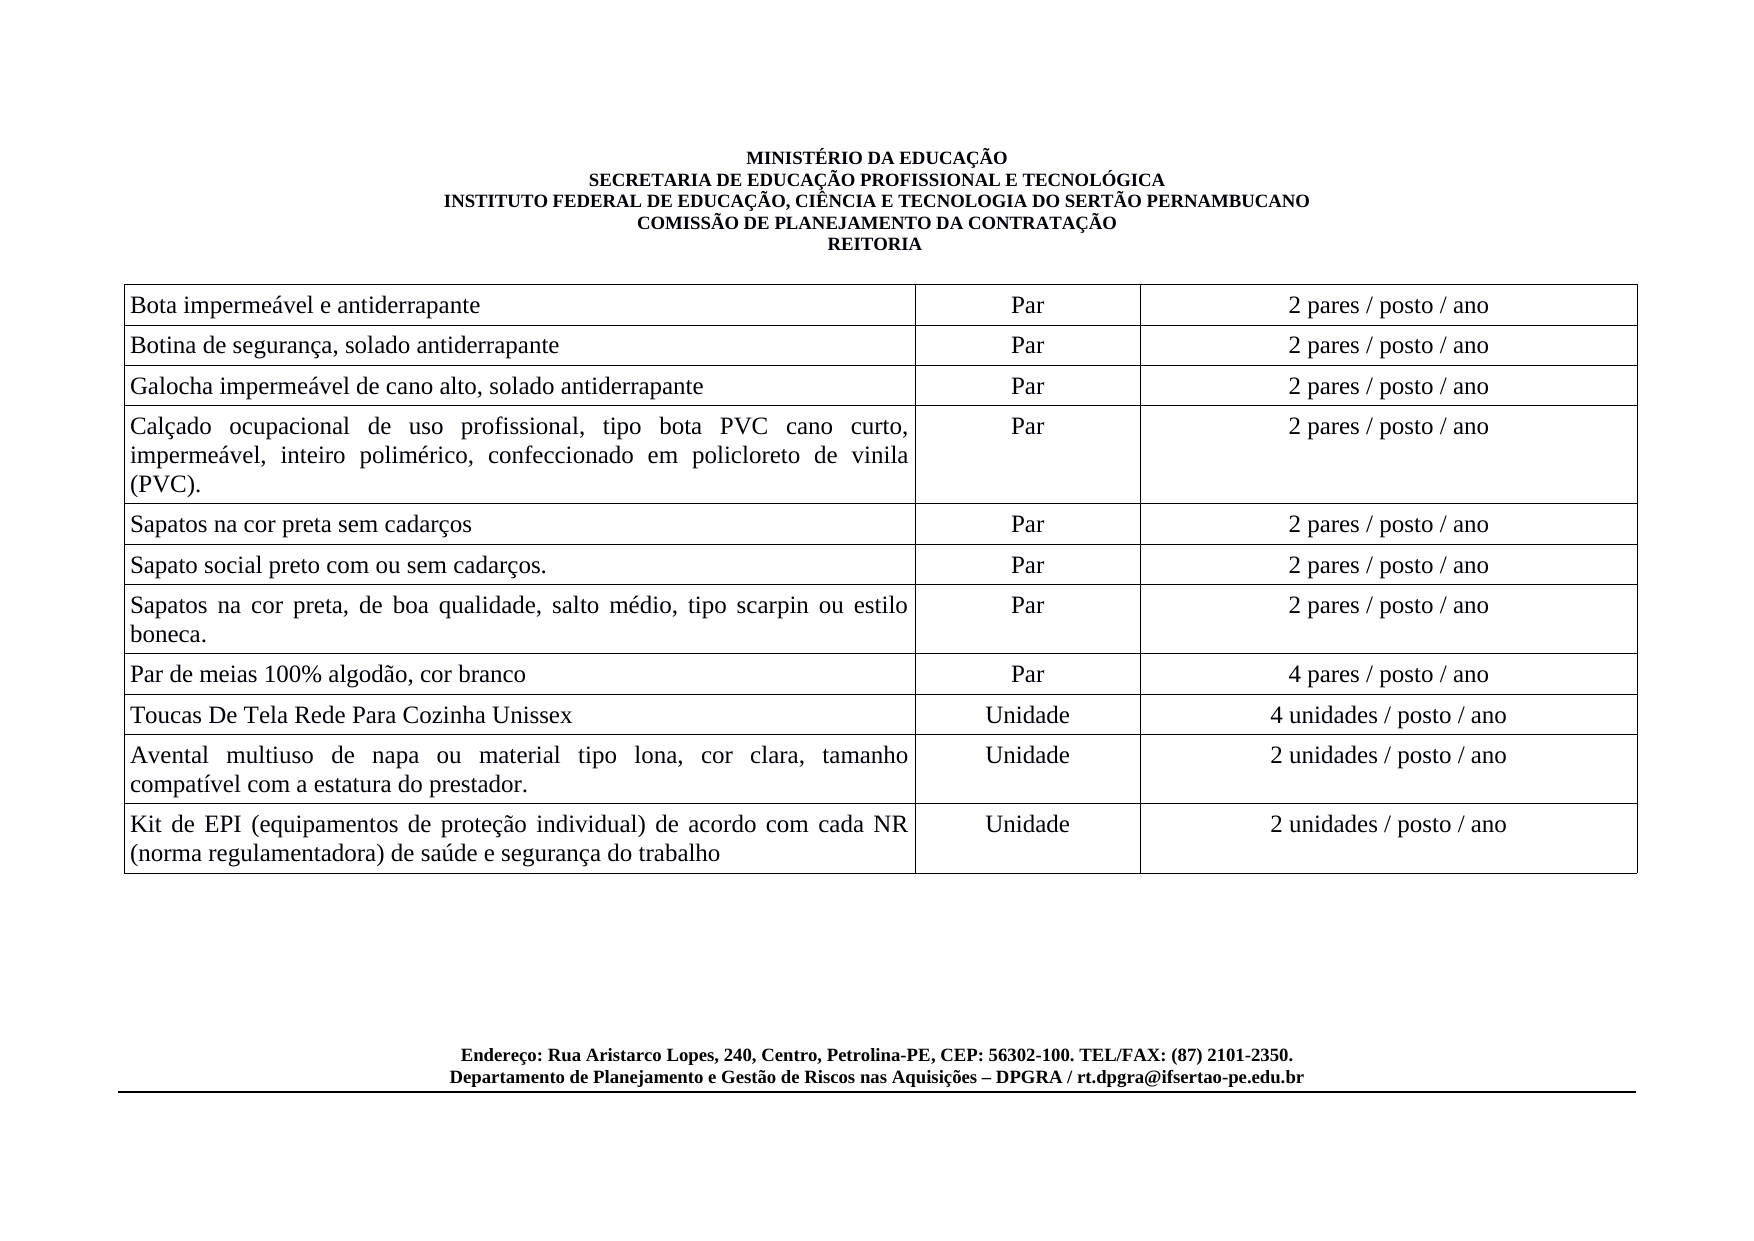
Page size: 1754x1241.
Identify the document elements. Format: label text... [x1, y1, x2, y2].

table_cell Galocha impermeável de cano alto, solado antiderrapante [125, 366, 915, 405]
table_cell Unidade [916, 804, 1140, 872]
table_cell Par [916, 366, 1140, 405]
table_cell 2 pares / posto / ano [1141, 585, 1637, 653]
table_cell 4 unidades / posto / ano [1141, 695, 1637, 734]
table_cell Par [916, 285, 1140, 324]
table_cell 2 pares / posto / ano [1141, 285, 1637, 324]
table_cell Unidade [916, 735, 1140, 803]
table_cell 2 pares / posto / ano [1141, 406, 1637, 503]
table_cell Par [916, 545, 1140, 584]
table_cell Sapato social preto com ou sem cadarços. [125, 545, 915, 584]
table_cell 4 pares / posto / ano [1141, 654, 1637, 694]
table_cell Kit de EPI (equipamentos de proteção individual) de acordo com cada NR (norma regulamentadora) de saúde e segurança do trabalho [125, 804, 915, 872]
table_cell Par de meias 100% algodão, cor branco [125, 654, 915, 694]
table_cell 2 unidades / posto / ano [1141, 735, 1637, 803]
table_cell Par [916, 504, 1140, 544]
table_cell 2 pares / posto / ano [1141, 545, 1637, 584]
table_cell Bota impermeável e antiderrapante [125, 285, 915, 324]
table_cell Par [916, 326, 1140, 365]
table_cell Sapatos na cor preta sem cadarços [125, 504, 915, 544]
table_cell Calçado ocupacional de uso profissional, tipo bota PVC cano curto, impermeável, inteiro polimérico, confeccionado em policloreto de vinila (PVC). [125, 406, 915, 503]
table_cell Botina de segurança, solado antiderrapante [125, 326, 915, 365]
table_cell 2 pares / posto / ano [1141, 366, 1637, 405]
table_cell Sapatos na cor preta, de boa qualidade, salto médio, tipo scarpin ou estilo boneca. [125, 585, 915, 653]
table_cell 2 pares / posto / ano [1141, 504, 1637, 544]
table_cell Unidade [916, 695, 1140, 734]
table_cell 2 pares / posto / ano [1141, 326, 1637, 365]
table_cell Par [916, 654, 1140, 694]
table_cell Par [916, 406, 1140, 503]
table_cell 2 unidades / posto / ano [1141, 804, 1637, 872]
table_cell Par [916, 585, 1140, 653]
table_cell Avental multiuso de napa ou material tipo lona, cor clara, tamanho compatível com a estatura do prestador. [125, 735, 915, 803]
table_cell Toucas De Tela Rede Para Cozinha Unissex [125, 695, 915, 734]
